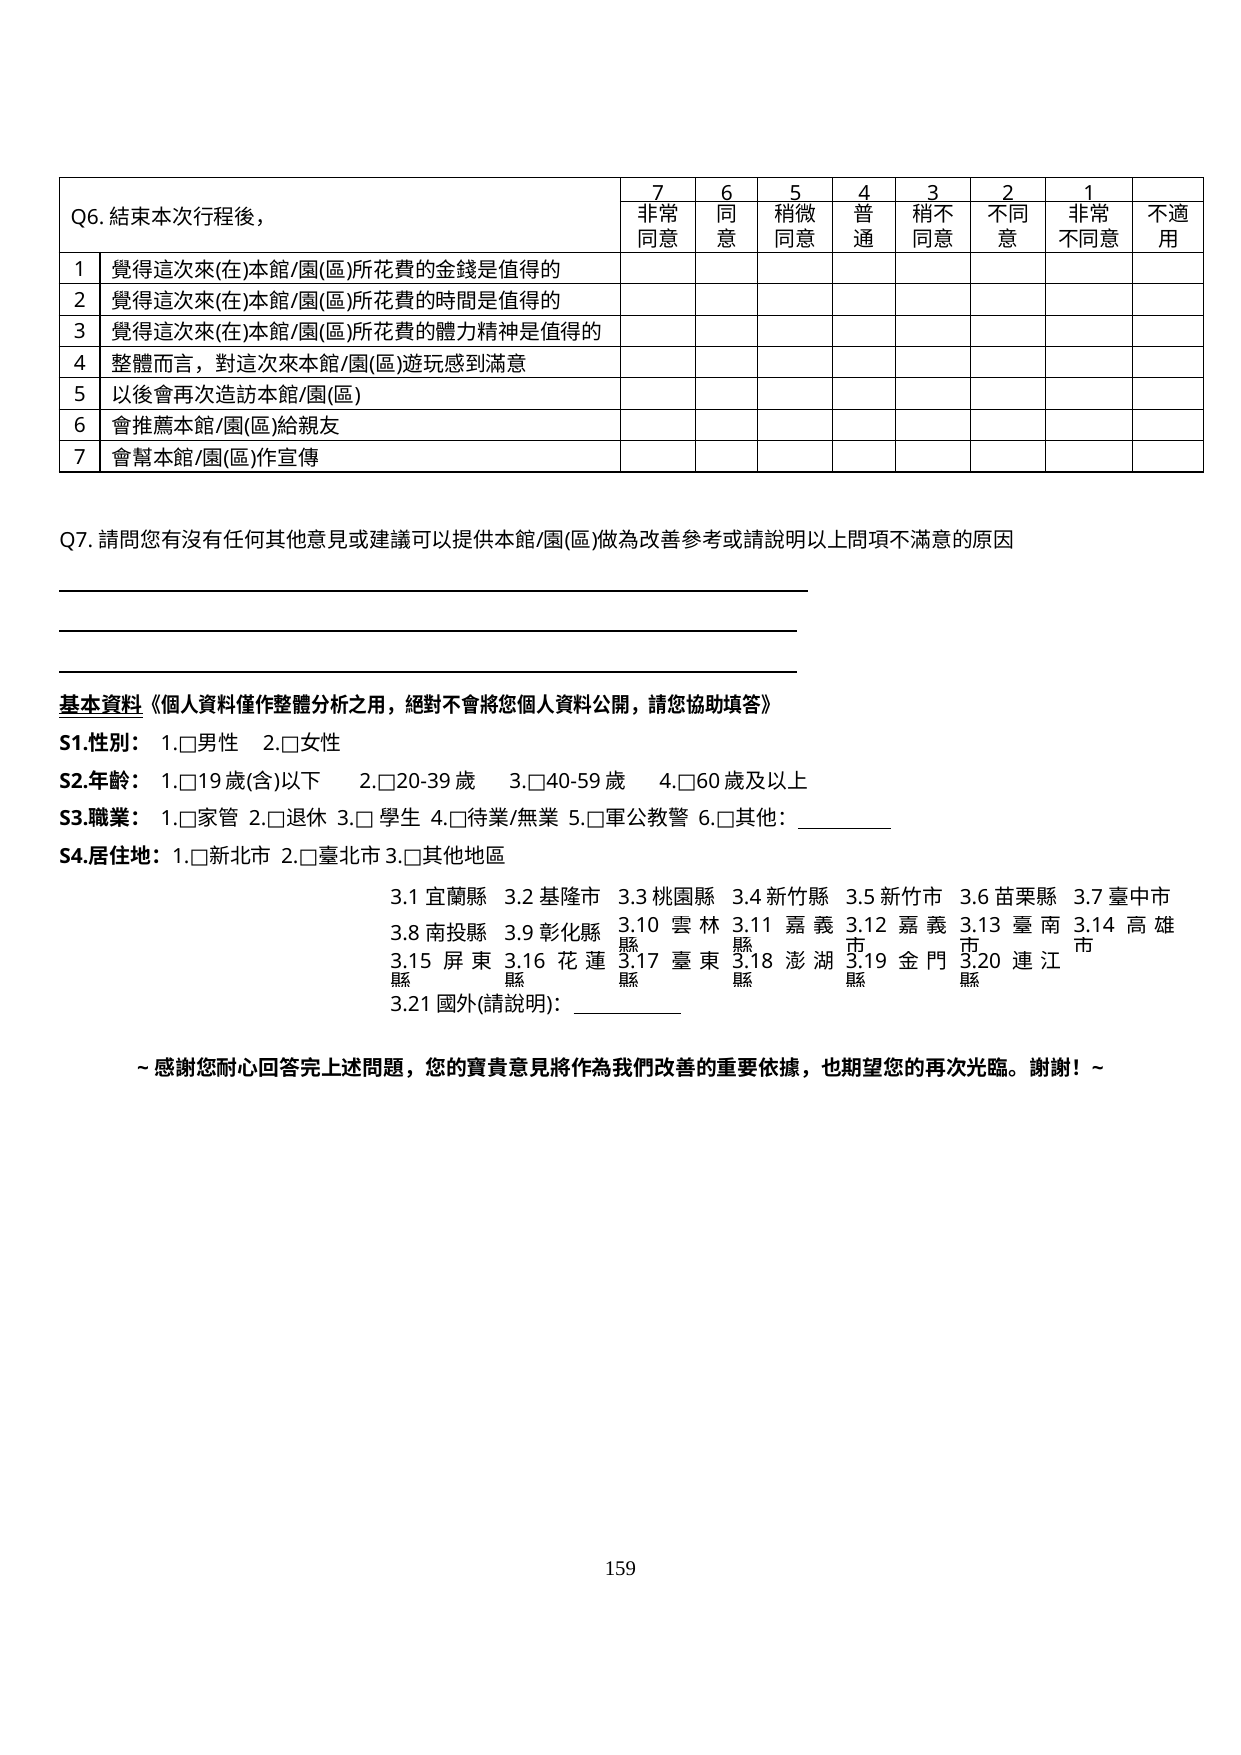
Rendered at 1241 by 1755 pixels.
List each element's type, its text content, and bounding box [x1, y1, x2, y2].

table_cell 覺得這次來(在)本館/園(區)所花費的金錢是值得的 [101, 253, 620, 283]
table_cell [1046, 253, 1132, 283]
table_cell [971, 284, 1045, 314]
table_cell [621, 441, 695, 471]
table_cell 整體而言，對這次來本館/園(區)遊玩感到滿意 [101, 347, 620, 377]
table_cell [758, 284, 832, 314]
table_cell [696, 410, 757, 440]
table_cell [896, 347, 970, 377]
table_cell [621, 253, 695, 283]
table_cell 4 [60, 347, 99, 377]
table_cell [971, 253, 1045, 283]
table_header 6 [696, 178, 757, 201]
table_cell [696, 378, 757, 409]
table_header 4 [833, 178, 895, 201]
table_cell 3.9 彰化縣 [498, 916, 612, 952]
table_cell 3.8 南投縣 [384, 916, 498, 952]
table_cell [971, 410, 1045, 440]
table_cell [758, 253, 832, 283]
table_cell [896, 253, 970, 283]
table_cell [1133, 347, 1203, 377]
text Q7. 請問您有沒有任何其他意見或建議可以提供本館/園(區)做為改善參考或請說明以上問項不滿意的原因 [59, 523, 1181, 553]
table_cell [1046, 410, 1132, 440]
table_header 3 [896, 178, 970, 201]
table_cell 覺得這次來(在)本館/園(區)所花費的時間是值得的 [101, 284, 620, 314]
table_header [1133, 178, 1203, 201]
table_cell [758, 441, 832, 471]
table_header 3.4 新竹縣 [726, 881, 840, 916]
text S2.年齡： 1.□19歲(含)以下 2.□20-39歲 3.□40-59歲 4.□60歲及以上 [59, 768, 1181, 793]
text S3.職業： 1.□家管 2.□退休 3.□ 學生 4.□待業/無業 5.□軍公教警 6.□其他： [59, 806, 1181, 831]
table_cell [896, 284, 970, 314]
table_cell [758, 316, 832, 346]
table_header 2 [971, 178, 1045, 201]
table_header 3.6 苗栗縣 [954, 881, 1067, 916]
table_header 7 [621, 178, 695, 201]
table_cell 6 [60, 410, 99, 440]
table_cell [621, 378, 695, 409]
table_cell [971, 441, 1045, 471]
table_cell [621, 347, 695, 377]
table_cell 3.19金門縣 [840, 952, 953, 987]
text 基本資料《個人資料僅作整體分析之用，絕對不會將您個人資料公開，請您協助填答》 [59, 688, 1176, 718]
table_cell [1046, 284, 1132, 314]
table_cell [833, 378, 895, 409]
table_cell [621, 410, 695, 440]
table_cell [758, 347, 832, 377]
table_cell 7 [60, 441, 99, 471]
table_cell 3.13臺南市 [954, 916, 1067, 952]
table_cell [696, 284, 757, 314]
table_cell 3.18澎湖縣 [726, 952, 840, 987]
table_cell 2 [60, 284, 99, 314]
table_cell [971, 347, 1045, 377]
table_cell 稍微同意 [758, 202, 832, 252]
table_cell 稍不同意 [896, 202, 970, 252]
table_cell 3.14高雄市 [1068, 916, 1181, 952]
table_cell 1 [60, 253, 99, 283]
table_cell 3.20連江縣 [954, 952, 1067, 987]
table_cell [1046, 441, 1132, 471]
table_cell [896, 410, 970, 440]
table_header 1 [1046, 178, 1132, 201]
table_cell [758, 378, 832, 409]
table_cell 會推薦本館/園(區)給親友 [101, 410, 620, 440]
table_cell [1133, 410, 1203, 440]
table_cell [621, 284, 695, 314]
table_cell [1068, 952, 1181, 987]
table_cell [696, 316, 757, 346]
table_cell [1046, 378, 1132, 409]
table_cell 不適用 [1133, 202, 1203, 252]
table_cell [833, 410, 895, 440]
table_cell 同意 [696, 202, 757, 252]
table_cell [1133, 441, 1203, 471]
table_cell [833, 347, 895, 377]
table_cell 不同意 [971, 202, 1045, 252]
table_cell [696, 253, 757, 283]
table_cell 3.15屏東縣 [384, 952, 498, 987]
table_cell 3.21國外(請說明)： [384, 987, 1181, 1022]
table_header 3.3 桃園縣 [612, 881, 726, 916]
table_cell 3.11嘉義縣 [726, 916, 840, 952]
table_cell 覺得這次來(在)本館/園(區)所花費的體力精神是值得的 [101, 316, 620, 346]
table_header Q6. 結束本次行程後， [60, 178, 620, 252]
table_cell [971, 378, 1045, 409]
table_cell [1046, 347, 1132, 377]
table_cell [758, 410, 832, 440]
text S1.性別： 1.□男性 2.□女性 [59, 731, 1181, 756]
table_cell [833, 284, 895, 314]
table_header 3.7 臺中市 [1068, 881, 1181, 916]
table_cell [1133, 284, 1203, 314]
table_cell [896, 441, 970, 471]
table_cell [971, 316, 1045, 346]
table_cell 以後會再次造訪本館/園(區) [101, 378, 620, 409]
table_cell 非常 不同意 [1046, 202, 1132, 252]
table_cell [1133, 316, 1203, 346]
table_header 3.5 新竹市 [840, 881, 953, 916]
table_cell [621, 316, 695, 346]
table_cell 3.16花蓮縣 [498, 952, 612, 987]
table_cell 非常同意 [621, 202, 695, 252]
table_cell [896, 316, 970, 346]
table_cell 會幫本館/園(區)作宣傳 [101, 441, 620, 471]
table_cell [896, 378, 970, 409]
table_cell [1046, 316, 1132, 346]
table_cell 3 [60, 316, 99, 346]
table_cell [1133, 253, 1203, 283]
table_cell [833, 441, 895, 471]
table_cell [696, 347, 757, 377]
table_cell [696, 441, 757, 471]
table_header 5 [758, 178, 832, 201]
table_cell 3.10雲林縣 [612, 916, 726, 952]
table_cell [833, 316, 895, 346]
table_cell 3.17臺東縣 [612, 952, 726, 987]
text ~ 感謝您耐心回答完上述問題，您的寶貴意見將作為我們改善的重要依據，也期望您的再次光臨。謝謝！~ [59, 1051, 1181, 1081]
table_header 3.1 宜蘭縣 [384, 881, 498, 916]
table_header 3.2 基隆市 [498, 881, 612, 916]
table_cell 5 [60, 378, 99, 409]
text S4.居住地：1.□新北市 2.□臺北市 3.□其他地區 [59, 843, 1181, 868]
table_cell 普通 [833, 202, 895, 252]
table_cell 3.12嘉義市 [840, 916, 953, 952]
table_cell [833, 253, 895, 283]
table_cell [1133, 378, 1203, 409]
